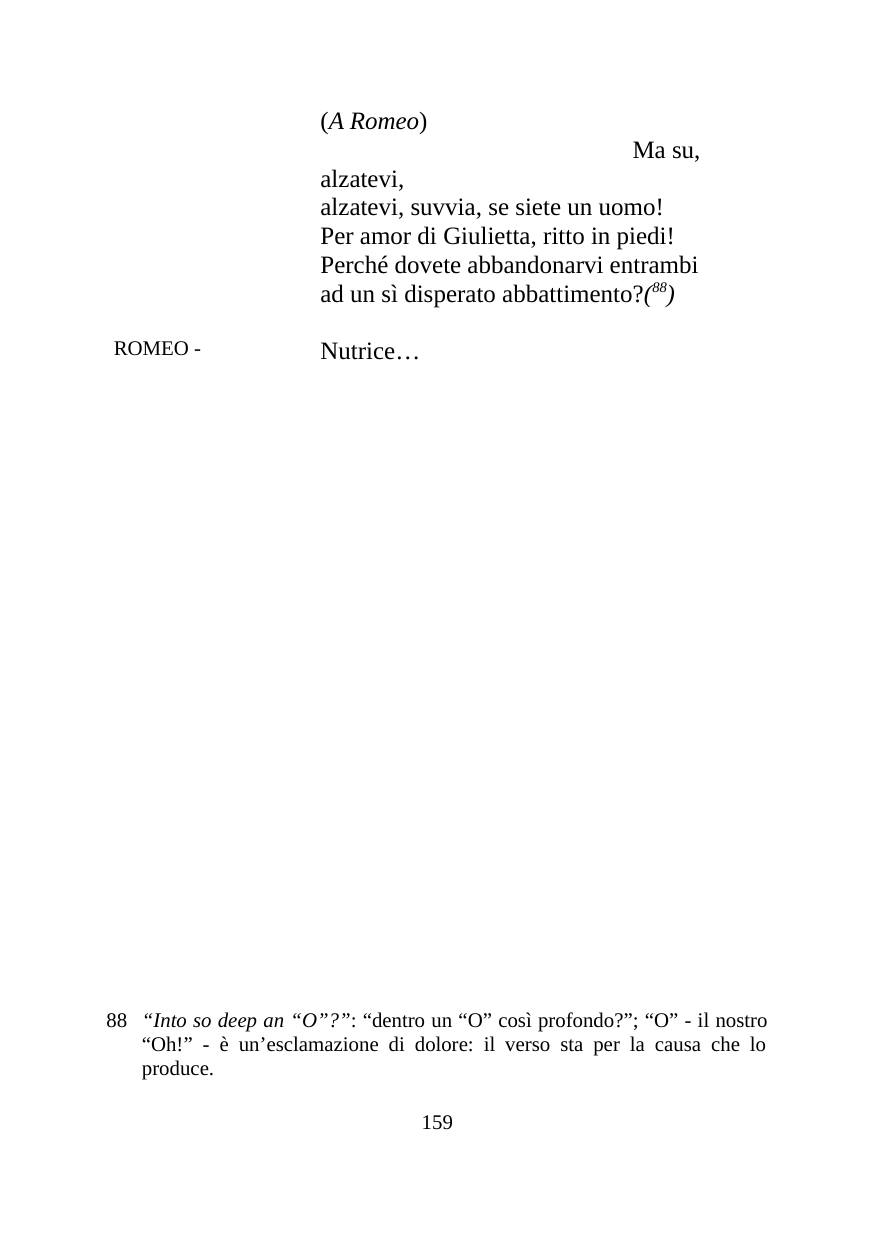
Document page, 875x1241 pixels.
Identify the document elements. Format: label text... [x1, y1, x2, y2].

table_cell Nutrice… [313, 336, 768, 394]
table_cell ROMEO - [106, 336, 313, 394]
table_cell [106, 106, 313, 336]
table_cell (A Romeo) Ma su, alzatevi, alzatevi, suvvia, se siete un uomo! Per amor di Giulietta, ritto in piedi! Perché dovete abbandonarvi entrambi ad un sì disperato abbattimento?() [313, 106, 768, 336]
